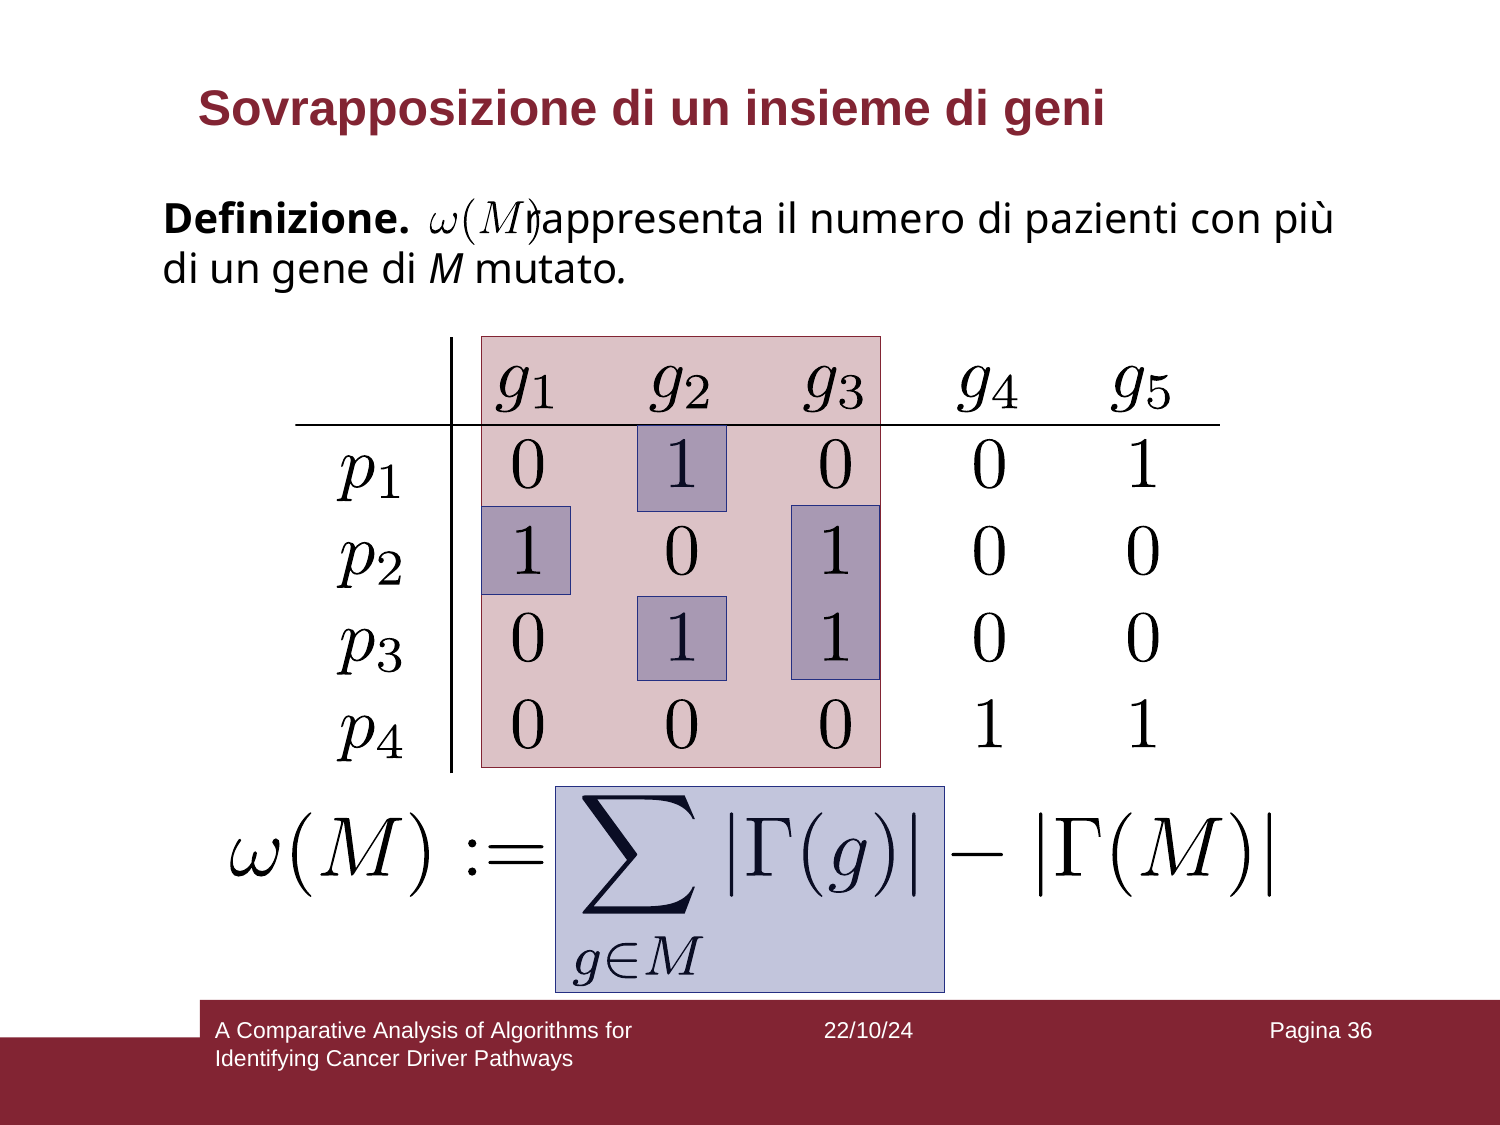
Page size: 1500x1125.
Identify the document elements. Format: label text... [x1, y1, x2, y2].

picture [295, 350, 1241, 780]
text_box [637, 596, 727, 681]
text_box Pagina <number> [1074, 1008, 1388, 1084]
title Sovrapposizione di un insieme di geni [183, 67, 1400, 150]
text_box Definizione. rappresenta il numero di pazienti con più di un gene di M mutato. [147, 184, 1359, 350]
text_box 22/10/24 [712, 1008, 1026, 1084]
picture [429, 189, 548, 255]
text_box [555, 786, 945, 993]
text_box [637, 425, 727, 512]
picture [230, 795, 555, 987]
text_box A Comparative Analysis of Algorithms for Identifying Cancer Driver Pathways [199, 1008, 676, 1084]
picture [945, 795, 1271, 987]
